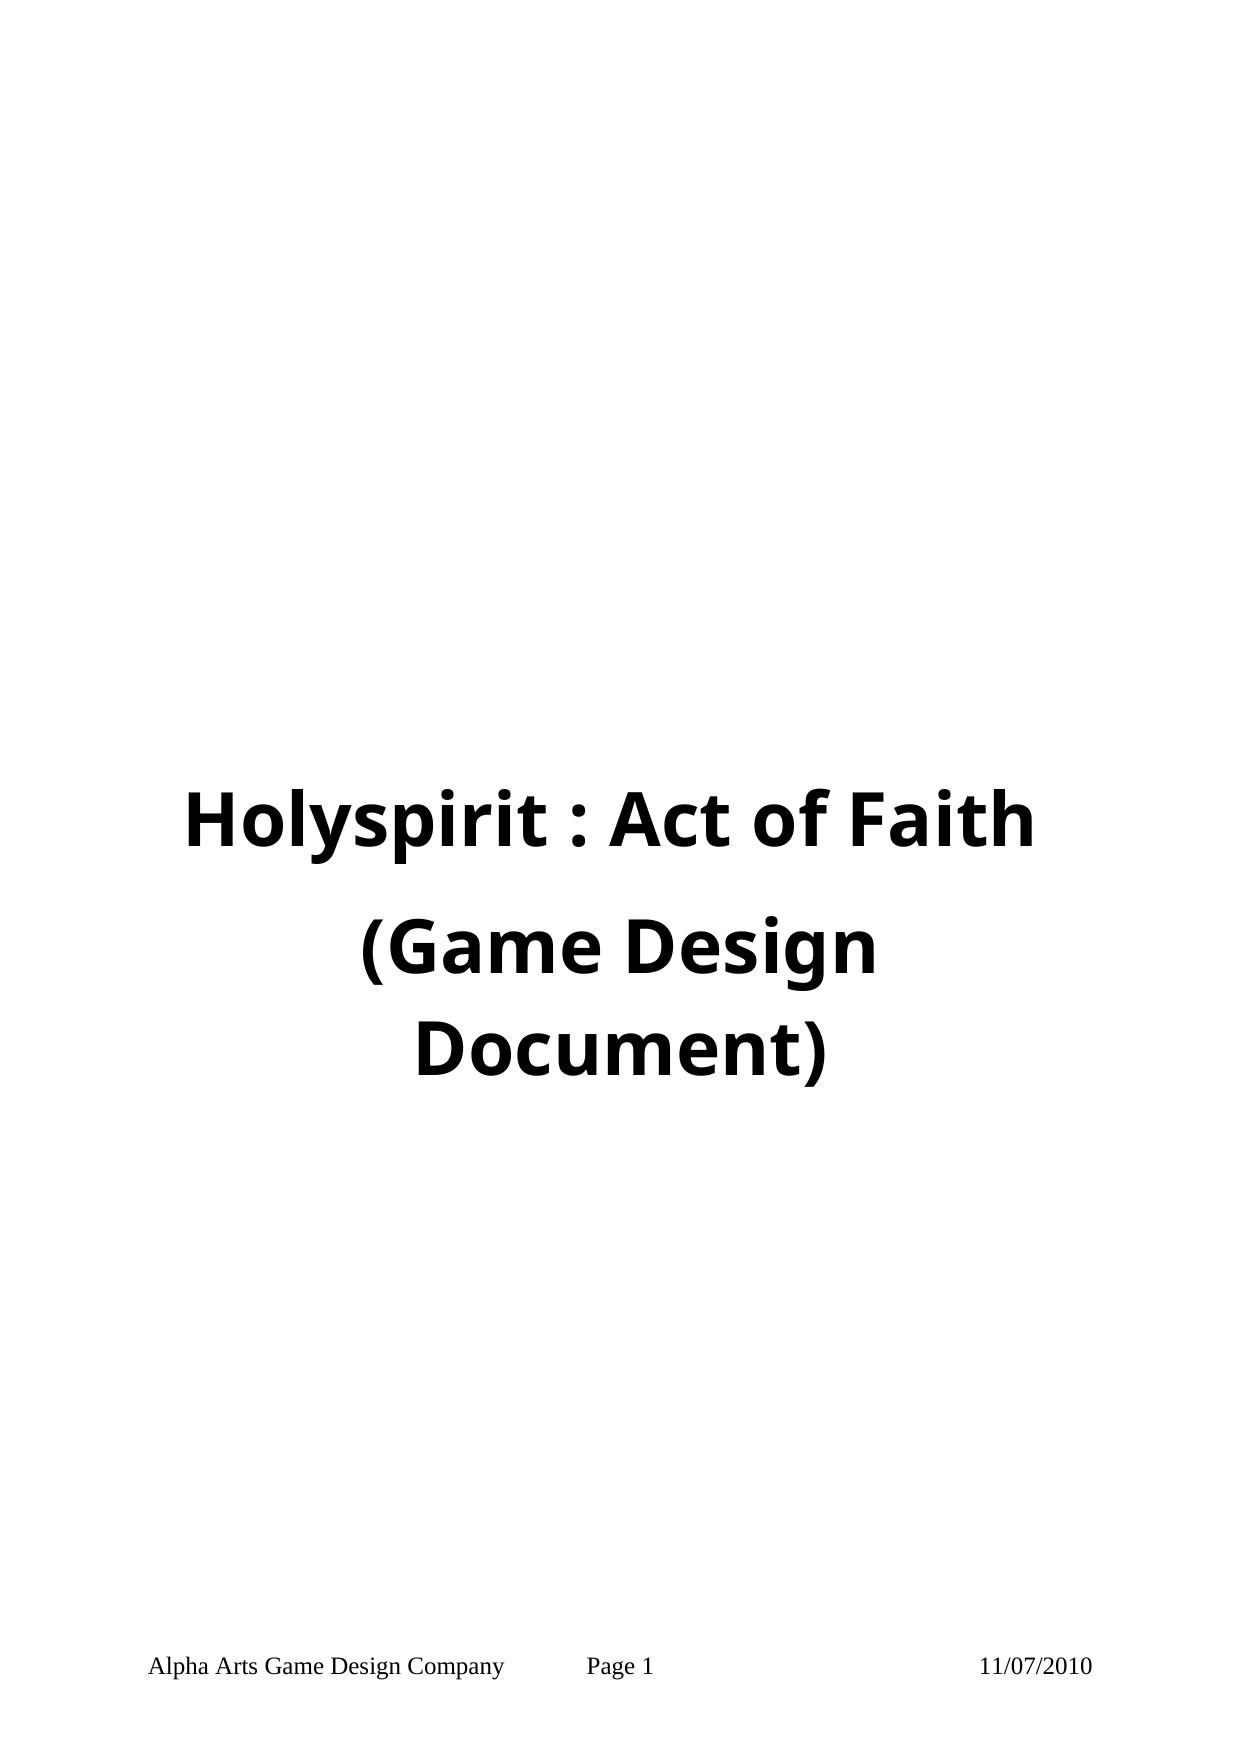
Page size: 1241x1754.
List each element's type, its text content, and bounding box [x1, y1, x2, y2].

subtitle (Game Design Document) [148, 893, 1092, 1098]
subtitle Holyspirit : Act of Faith [148, 766, 1092, 868]
